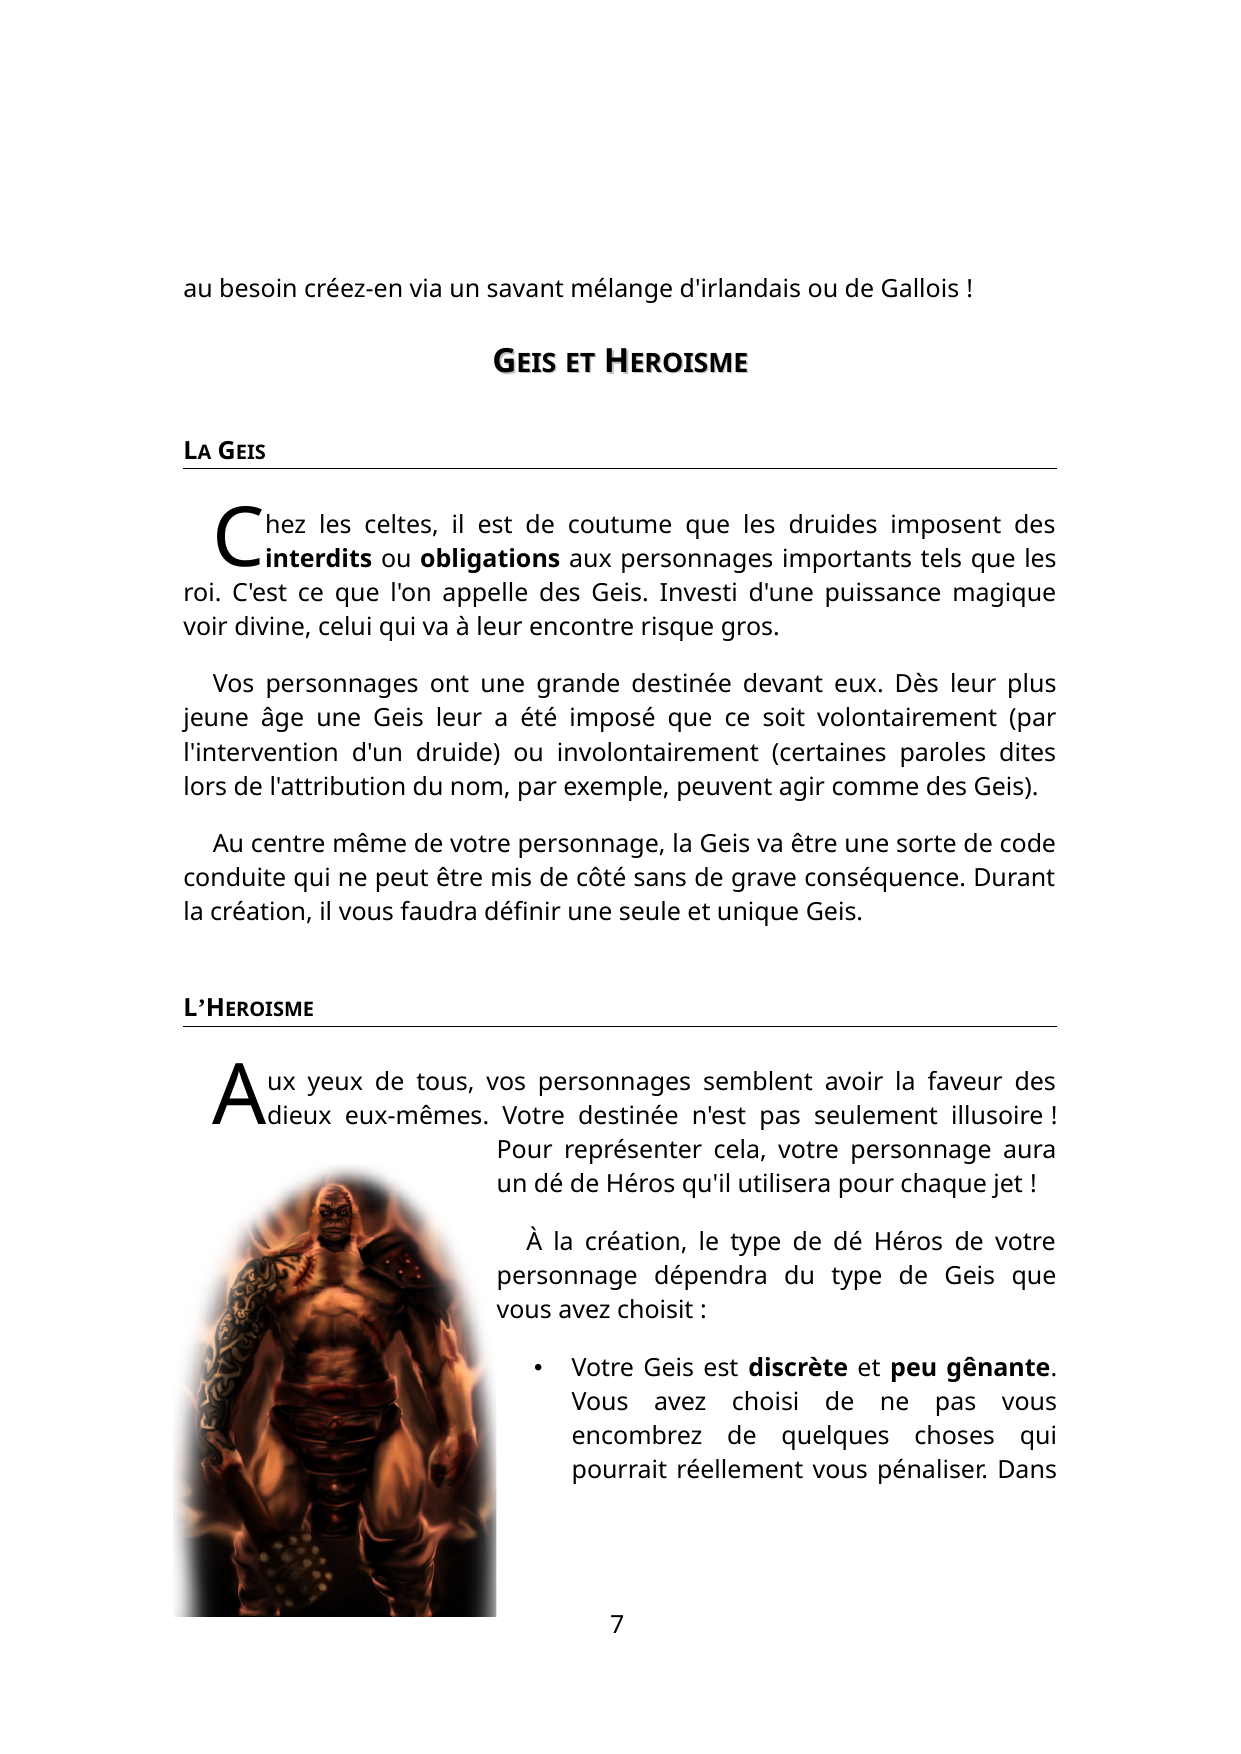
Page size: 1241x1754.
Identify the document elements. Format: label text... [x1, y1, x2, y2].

text Chez les celtes, il est de coutume que les druides imposent des interdits ou obligations aux personnages importants tels que les roi. C'est ce que l'on appelle des Geis. Investi d'une puissance magique voir divine, celui qui va à leur encontre risque gros. [183, 506, 1057, 642]
picture [173, 1164, 497, 1617]
list Votre Geis est discrète et peu gênante. Vous avez choisi de ne pas vous encombrez de quelques choses qui pourrait réellement vous pénaliser. Dans [497, 1349, 1057, 1486]
subtitle L’Heroisme [183, 990, 1057, 1026]
subtitle Geis et Heroisme [183, 337, 1057, 382]
text au besoin créez-en via un savant mélange d'irlandais ou de Gallois ! [183, 270, 1057, 304]
text À la création, le type de dé Héros de votre personnage dépendra du type de Geis que vous avez choisit : [497, 1223, 1057, 1326]
subtitle La Geis [183, 432, 1057, 468]
text Vos personnages ont une grande destinée devant eux. Dès leur plus jeune âge une Geis leur a été imposé que ce soit volontairement (par l'intervention d'un druide) ou involontairement (certaines paroles dites lors de l'attribution du nom, par exemple, peuvent agir comme des Geis). [183, 666, 1057, 802]
text Au centre même de votre personnage, la Geis va être une sorte de code conduite qui ne peut être mis de côté sans de grave conséquence. Durant la création, il vous faudra définir une seule et unique Geis. [183, 826, 1057, 928]
text Aux yeux de tous, vos personnages semblent avoir la faveur des dieux eux-mêmes. Votre destinée n'est pas seulement illusoire ! Pour représenter cela, votre personnage aura un dé de Héros qu'il utilisera pour chaque jet ! [183, 1064, 1057, 1200]
